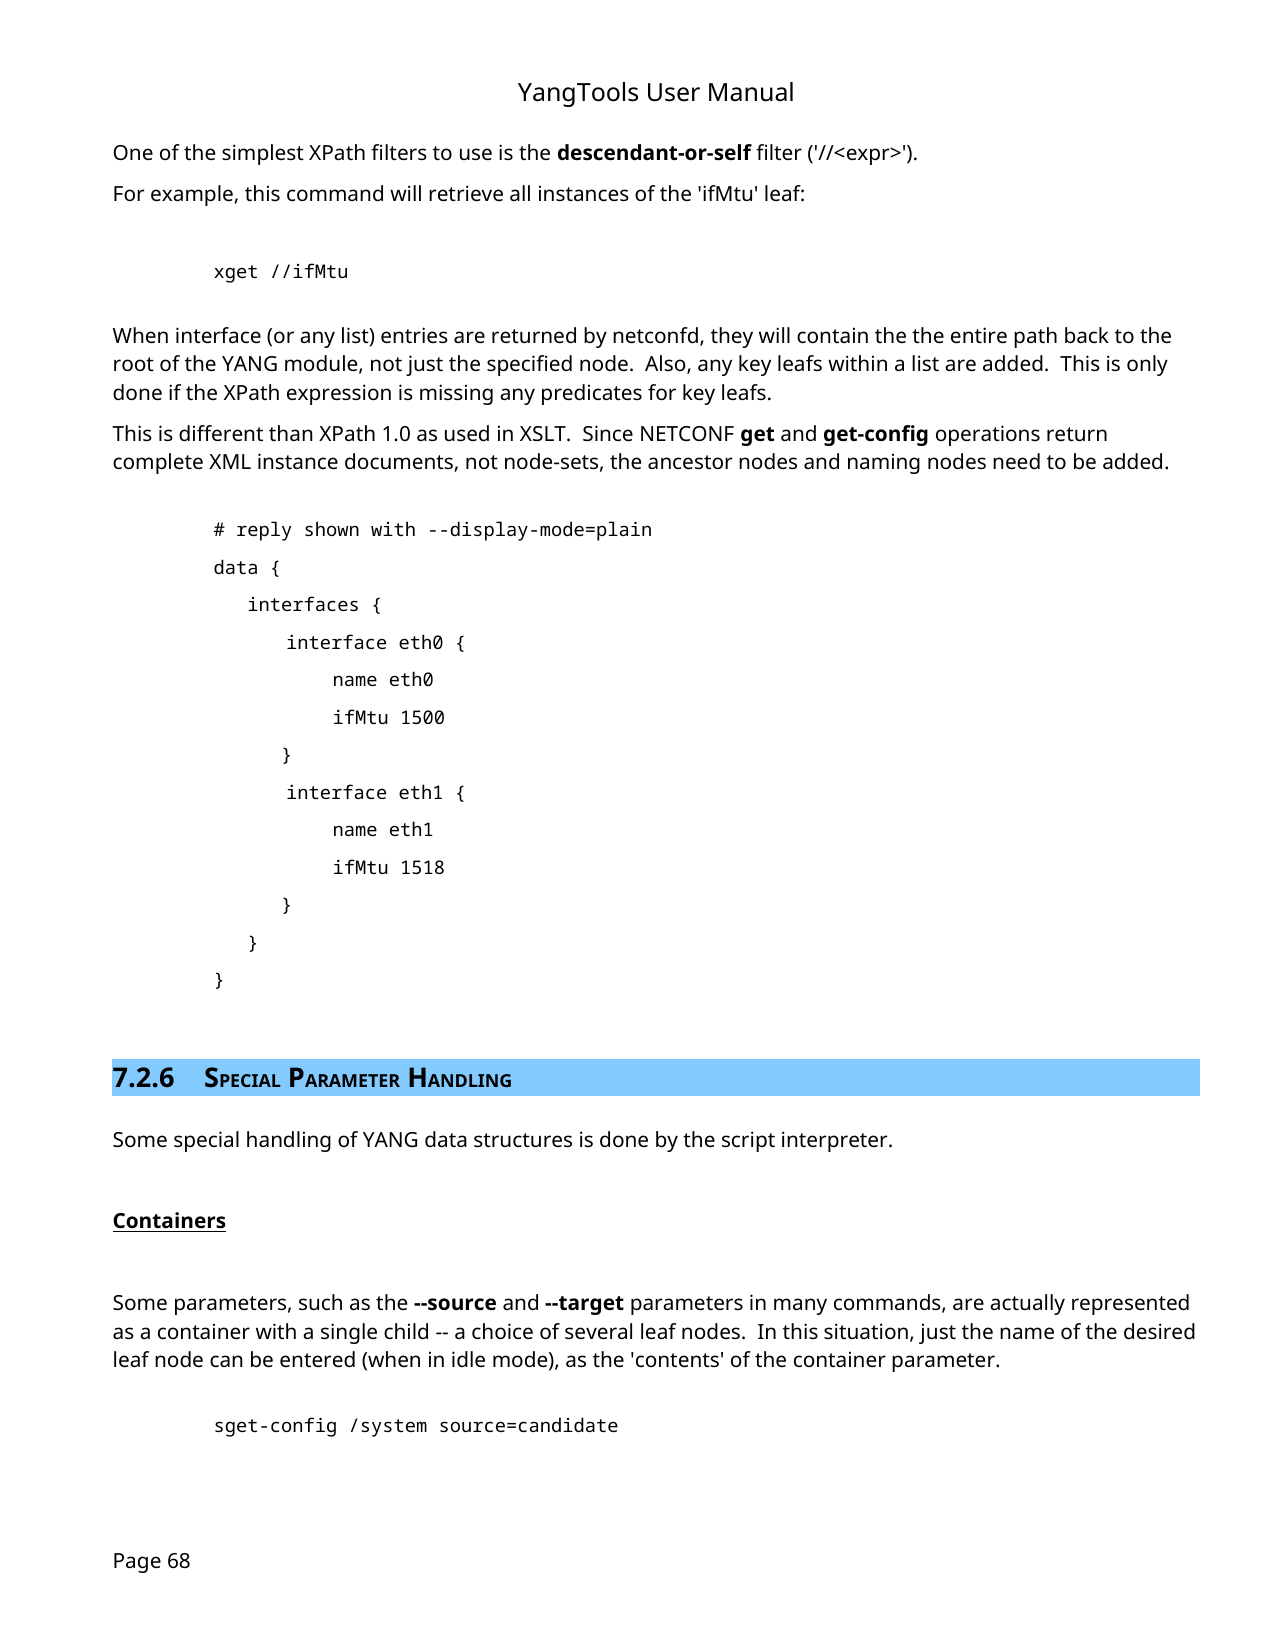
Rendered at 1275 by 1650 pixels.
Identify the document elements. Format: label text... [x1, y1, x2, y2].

text xget //ifMtu [139, 258, 1200, 309]
text sget-config /system source=candidate [139, 1386, 1200, 1463]
text # reply shown with --display-mode=plain [139, 517, 1200, 542]
text This is different than XPath 1.0 as used in XSLT. Since NETCONF get and get-config operations return complete XML instance documents, not node-sets, the ancestor nodes and naming nodes need to be added. [112, 419, 1200, 504]
text } [139, 892, 1200, 917]
text ifMtu 1500 [139, 704, 1200, 729]
text name eth1 [139, 817, 1200, 842]
text data { [139, 554, 1200, 579]
text When interface (or any list) entries are returned by netconfd, they will contain the the entire path back to the root of the YANG module, not just the specified node. Also, any key leafs within a list are added. This is only done if the XPath expression is missing any predicates for key leafs. [112, 321, 1200, 406]
text Some parameters, such as the --source and --target parameters in many commands, are actually represented as a container with a single child -- a choice of several leaf nodes. In this situation, just the name of the desired leaf node can be entered (when in idle mode), as the 'contents' of the container parameter. [112, 1288, 1200, 1374]
text interface eth0 { [139, 629, 1200, 654]
text Containers [112, 1207, 1200, 1235]
text Some special handling of YANG data structures is done by the script interpreter. [112, 1125, 1200, 1153]
text One of the simplest XPath filters to use is the descendant-or-self filter ('//<expr>'). [112, 138, 1200, 167]
text For example, this command will retrieve all instances of the 'ifMtu' leaf: [112, 179, 1200, 208]
text } [139, 967, 1200, 992]
text } [139, 742, 1200, 767]
text interface eth1 { [139, 779, 1200, 804]
text ifMtu 1518 [139, 854, 1200, 879]
text interfaces { [139, 592, 1200, 617]
subtitle Special Parameter Handling [112, 1059, 1200, 1096]
text name eth0 [139, 667, 1200, 692]
text } [139, 929, 1200, 954]
